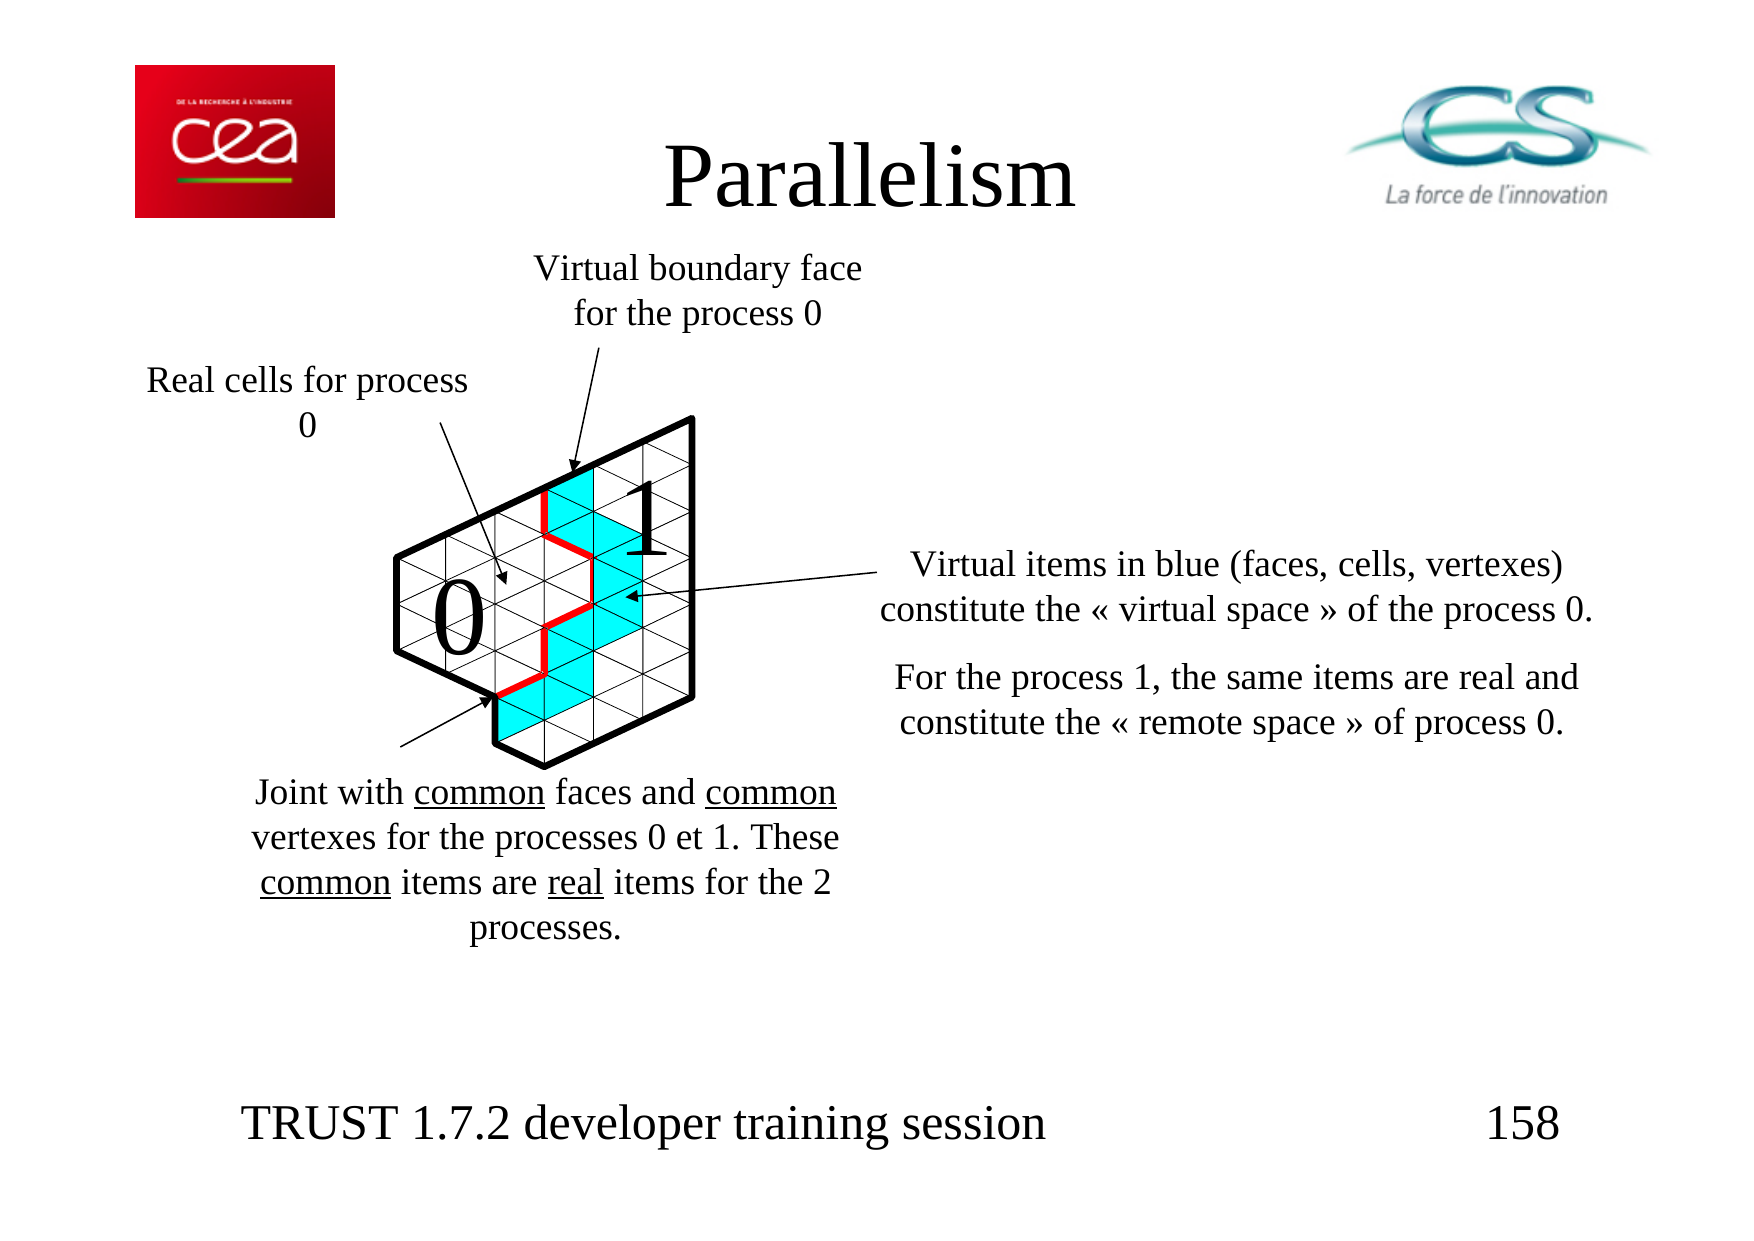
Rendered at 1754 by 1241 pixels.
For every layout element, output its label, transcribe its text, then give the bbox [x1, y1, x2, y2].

text_box 1 [585, 435, 705, 586]
text_box [457, 523, 484, 534]
text_box Virtual items in blue (faces, cells, vertexes) constitute the « virtual space » of the process 0. For the process 1, the same items are real and constitute the « remote space » of process 0. [844, 530, 1630, 819]
text_box Joint with common faces and common vertexes for the processes 0 et 1. These common items are real items for the 2 processes. [175, 759, 917, 955]
picture [135, 65, 195, 218]
picture [1546, 73, 1662, 218]
text_box [482, 473, 688, 759]
title Parallelism [195, 44, 1546, 295]
text_box Virtual boundary face for the process 0 [506, 235, 891, 341]
text_box 0 [400, 534, 520, 686]
text_box [667, 425, 688, 435]
text_box Real cells for process 0 [122, 347, 494, 454]
